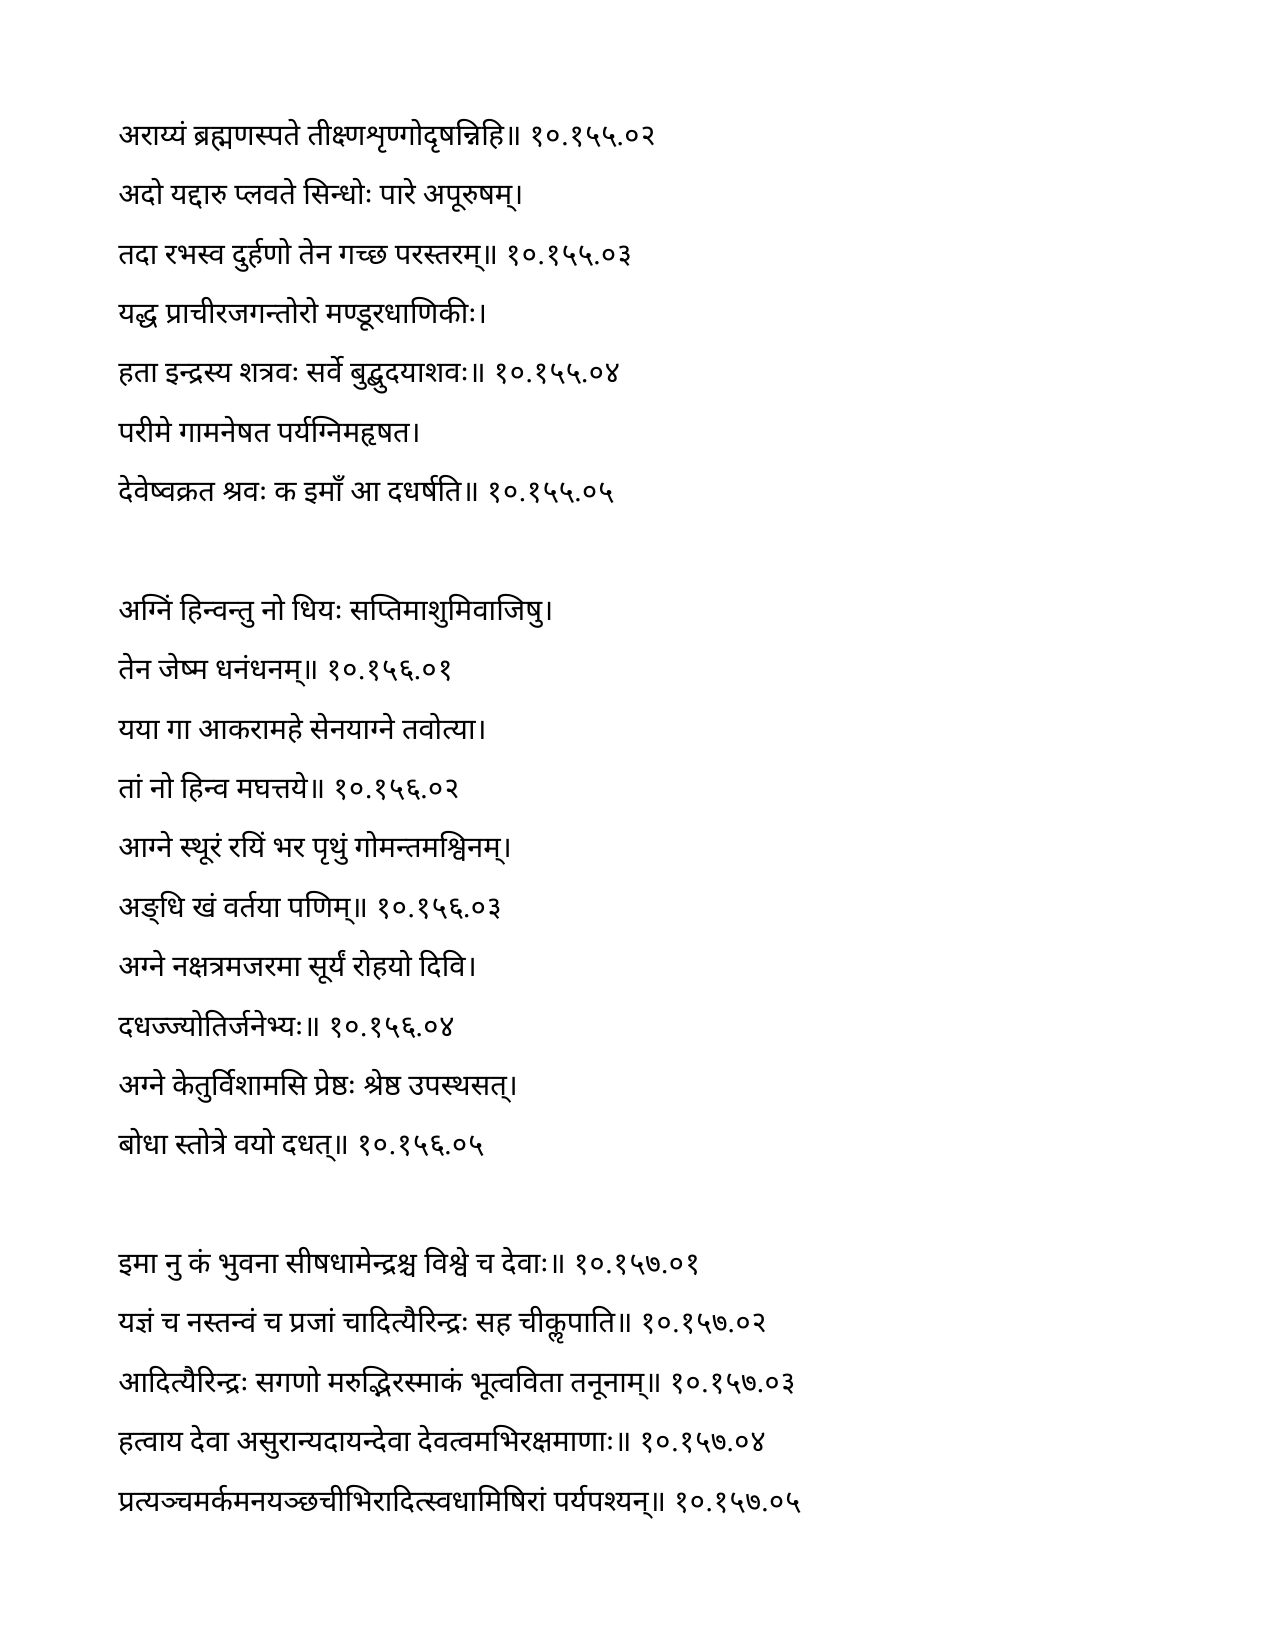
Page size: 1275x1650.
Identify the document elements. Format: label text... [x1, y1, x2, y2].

text अग्ने केतुर्विशामसि प्रेष्ठः श्रेष्ठ उपस्थसत्। [118, 1068, 1157, 1102]
text अदो यद्दारु प्लवते सिन्धोः पारे अपूरुषम्। [118, 177, 1157, 211]
text तां नो हिन्व मघत्तये॥ १०.१५६.०२ [118, 771, 1157, 805]
text तदा रभस्व दुर्हणो तेन गच्छ परस्तरम्॥ १०.१५५.०३ [118, 237, 1157, 270]
text प्रत्यञ्चमर्कमनयञ्छचीभिरादित्स्वधामिषिरां पर्यपश्यन्॥ १०.१५७.०५ [118, 1484, 1157, 1517]
text इमा नु कं भुवना सीषधामेन्द्रश्च विश्वे च देवाः॥ १०.१५७.०१ [118, 1246, 1157, 1280]
text यज्ञं च नस्तन्वं च प्रजां चादित्यैरिन्द्रः सह चीकॢपाति॥ १०.१५७.०२ [118, 1306, 1157, 1339]
text हत्वाय देवा असुरान्यदायन्देवा देवत्वमभिरक्षमाणाः॥ १०.१५७.०४ [118, 1424, 1157, 1458]
text अराय्यं ब्रह्मणस्पते तीक्ष्णशृण्गोदृषन्निहि॥ १०.१५५.०२ [118, 118, 1157, 152]
text आदित्यैरिन्द्रः सगणो मरुद्भिरस्माकं भूत्वविता तनूनाम्॥ १०.१५७.०३ [118, 1365, 1157, 1398]
text आग्ने स्थूरं रयिं भर पृथुं गोमन्तमश्विनम्। [118, 831, 1157, 864]
text यद्ध प्राचीरजगन्तोरो मण्डूरधाणिकीः। [118, 296, 1157, 330]
text परीमे गामनेषत पर्यग्निमहृषत। [118, 415, 1157, 448]
text अग्ने नक्षत्रमजरमा सूर्यं रोहयो दिवि। [118, 949, 1157, 983]
text बोधा स्तोत्रे वयो दधत्॥ १०.१५६.०५ [118, 1127, 1157, 1161]
text दधज्ज्योतिर्जनेभ्यः॥ १०.१५६.०४ [118, 1009, 1157, 1042]
text तेन जेष्म धनंधनम्॥ १०.१५६.०१ [118, 652, 1157, 686]
text देवेष्वक्रत श्रवः क इमाँ आ दधर्षति॥ १०.१५५.०५ [118, 474, 1157, 508]
text अग्निं हिन्वन्तु नो धियः सप्तिमाशुमिवाजिषु। [118, 593, 1157, 627]
text यया गा आकरामहे सेनयाग्ने तवोत्या। [118, 712, 1157, 745]
text अङ्धि खं वर्तया पणिम्॥ १०.१५६.०३ [118, 890, 1157, 923]
text हता इन्द्रस्य शत्रवः सर्वे बुद्बुदयाशवः॥ १०.१५५.०४ [118, 356, 1157, 389]
